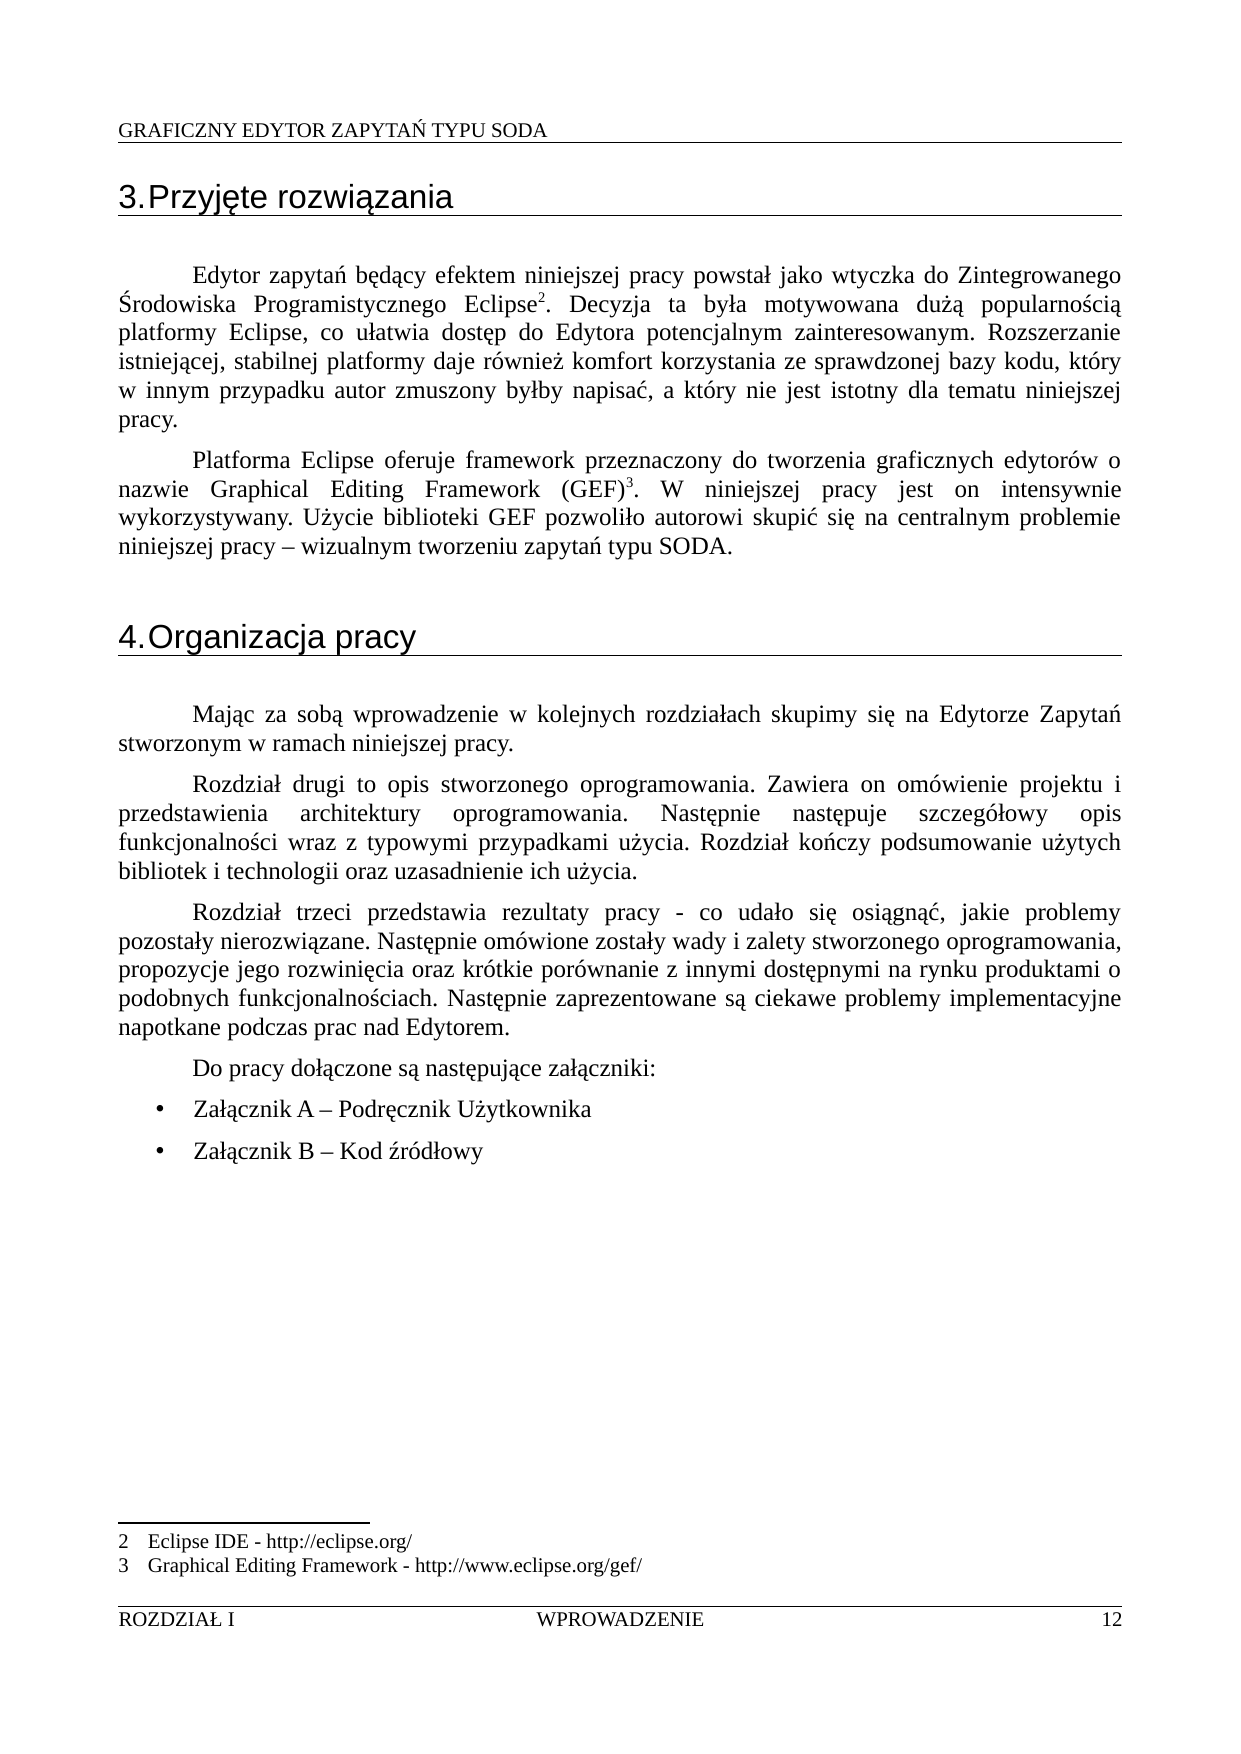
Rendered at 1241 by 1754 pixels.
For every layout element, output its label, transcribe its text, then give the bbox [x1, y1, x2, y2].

list Załącznik A – Podręcznik Użytkownika [156, 1094, 1122, 1123]
text Graphical Editing Framework - http://www.eclipse.org/gef/ [118, 1553, 1122, 1577]
text Eclipse IDE - http://eclipse.org/ [118, 1529, 1122, 1553]
list Załącznik B – Kod źródłowy [156, 1136, 1122, 1164]
text Rozdział drugi to opis stworzonego oprogramowania. Zawiera on omówienie projektu i przedstawienia architektury oprogramowania. Następnie następuje szczegółowy opis funkcjonalności wraz z typowymi przypadkami użycia. Rozdział kończy podsumowanie użytych bibliotek i technologii oraz uzasadnienie ich użycia. [118, 769, 1122, 884]
text Rozdział trzeci przedstawia rezultaty pracy - co udało się osiągnąć, jakie problemy pozostały nierozwiązane. Następnie omówione zostały wady i zalety stworzonego oprogramowania, propozycje jego rozwinięcia oraz krótkie porównanie z innymi dostępnymi na rynku produktami o podobnych funkcjonalnościach. Następnie zaprezentowane są ciekawe problemy implementacyjne napotkane podczas prac nad Edytorem. [118, 897, 1122, 1041]
subtitle Przyjęte rozwiązania [118, 177, 1122, 215]
text Mając za sobą wprowadzenie w kolejnych rozdziałach skupimy się na Edytorze Zapytań stworzonym w ramach niniejszej pracy. [118, 699, 1122, 757]
subtitle Organizacja pracy [118, 617, 1122, 655]
text Edytor zapytań będący efektem niniejszej pracy powstał jako wtyczka do Zintegrowanego Środowiska Programistycznego Eclipse. Decyzja ta była motywowana dużą popularnością platformy Eclipse, co ułatwia dostęp do Edytora potencjalnym zainteresowanym. Rozszerzanie istniejącej, stabilnej platformy daje również komfort korzystania ze sprawdzonej bazy kodu, który w innym przypadku autor zmuszony byłby napisać, a który nie jest istotny dla tematu niniejszej pracy. [118, 260, 1122, 432]
text Platforma Eclipse oferuje framework przeznaczony do tworzenia graficznych edytorów o nazwie Graphical Editing Framework (GEF). W niniejszej pracy jest on intensywnie wykorzystywany. Użycie biblioteki GEF pozwoliło autorowi skupić się na centralnym problemie niniejszej pracy – wizualnym tworzeniu zapytań typu SODA. [118, 445, 1122, 560]
text Do pracy dołączone są następujące załączniki: [118, 1053, 1122, 1082]
